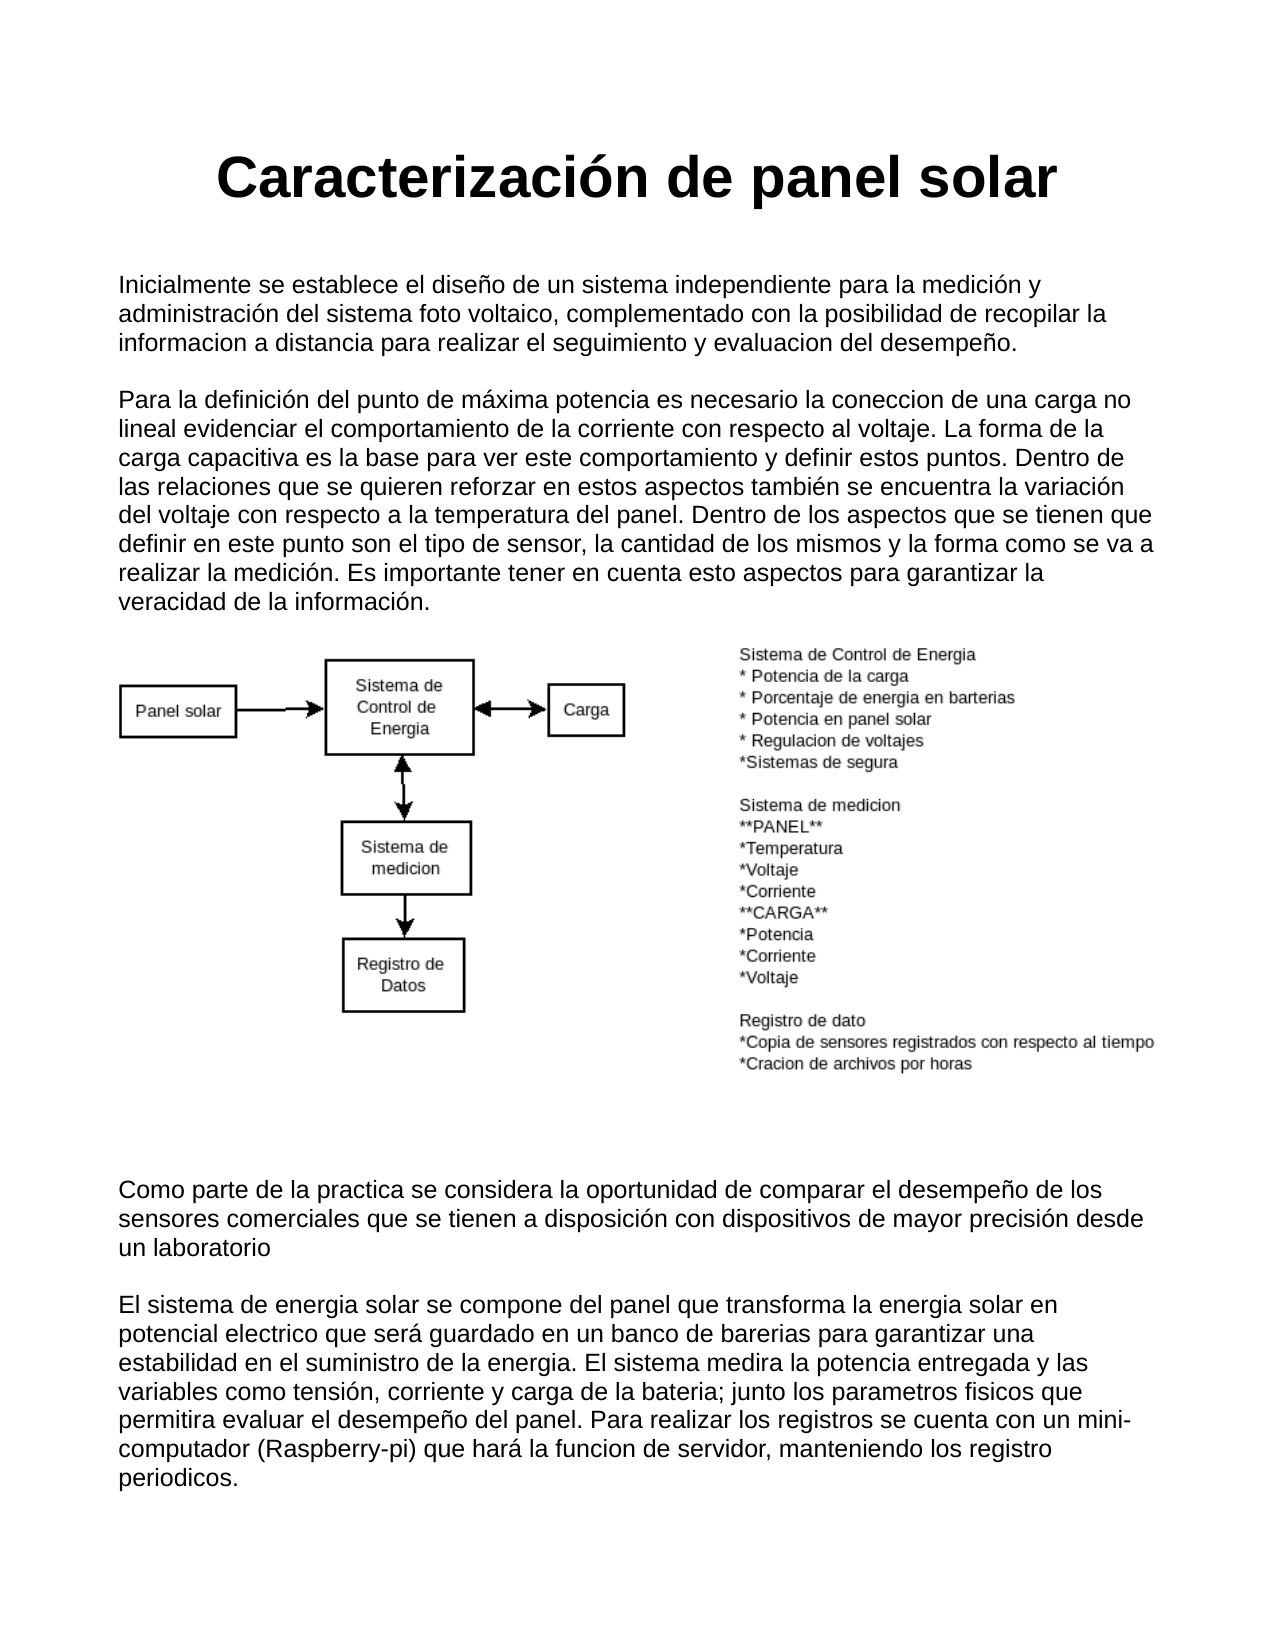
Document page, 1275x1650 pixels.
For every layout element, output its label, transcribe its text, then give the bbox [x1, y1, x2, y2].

text Inicialmente se establece el diseño de un sistema independiente para la medición y administración del sistema foto voltaico, complementado con la posibilidad de recopilar la informacion a distancia para realizar el seguimiento y evaluacion del desempeño. [118, 270, 1157, 357]
text Como parte de la practica se considera la oportunidad de comparar el desempeño de los sensores comerciales que se tienen a disposición con dispositivos de mayor precisión desde un laboratorio [118, 1175, 1157, 1261]
text Caracterización de panel solar [118, 143, 1157, 210]
text El sistema de energia solar se compone del panel que transforma la energia solar en potencial electrico que será guardado en un banco de barerias para garantizar una estabilidad en el suministro de la energia. El sistema medira la potencia entregada y las variables como tensión, corriente y carga de la bateria; junto los parametros fisicos que permitira evaluar el desempeño del panel. Para realizar los registros se cuenta con un mini-computador (Raspberry-pi) que hará la funcion de servidor, manteniendo los registro periodicos. [118, 1290, 1157, 1491]
text Para la definición del punto de máxima potencia es necesario la coneccion de una carga no lineal evidenciar el comportamiento de la corriente con respecto al voltaje. La forma de la carga capacitiva es la base para ver este comportamiento y definir estos puntos. Dentro de las relaciones que se quieren reforzar en estos aspectos también se encuentra la variación del voltaje con respecto a la temperatura del panel. Dentro de los aspectos que se tienen que definir en este punto son el tipo de sensor, la cantidad de los mismos y la forma como se va a realizar la medición. Es importante tener en cuenta esto aspectos para garantizar la veracidad de la información. [118, 385, 1157, 615]
